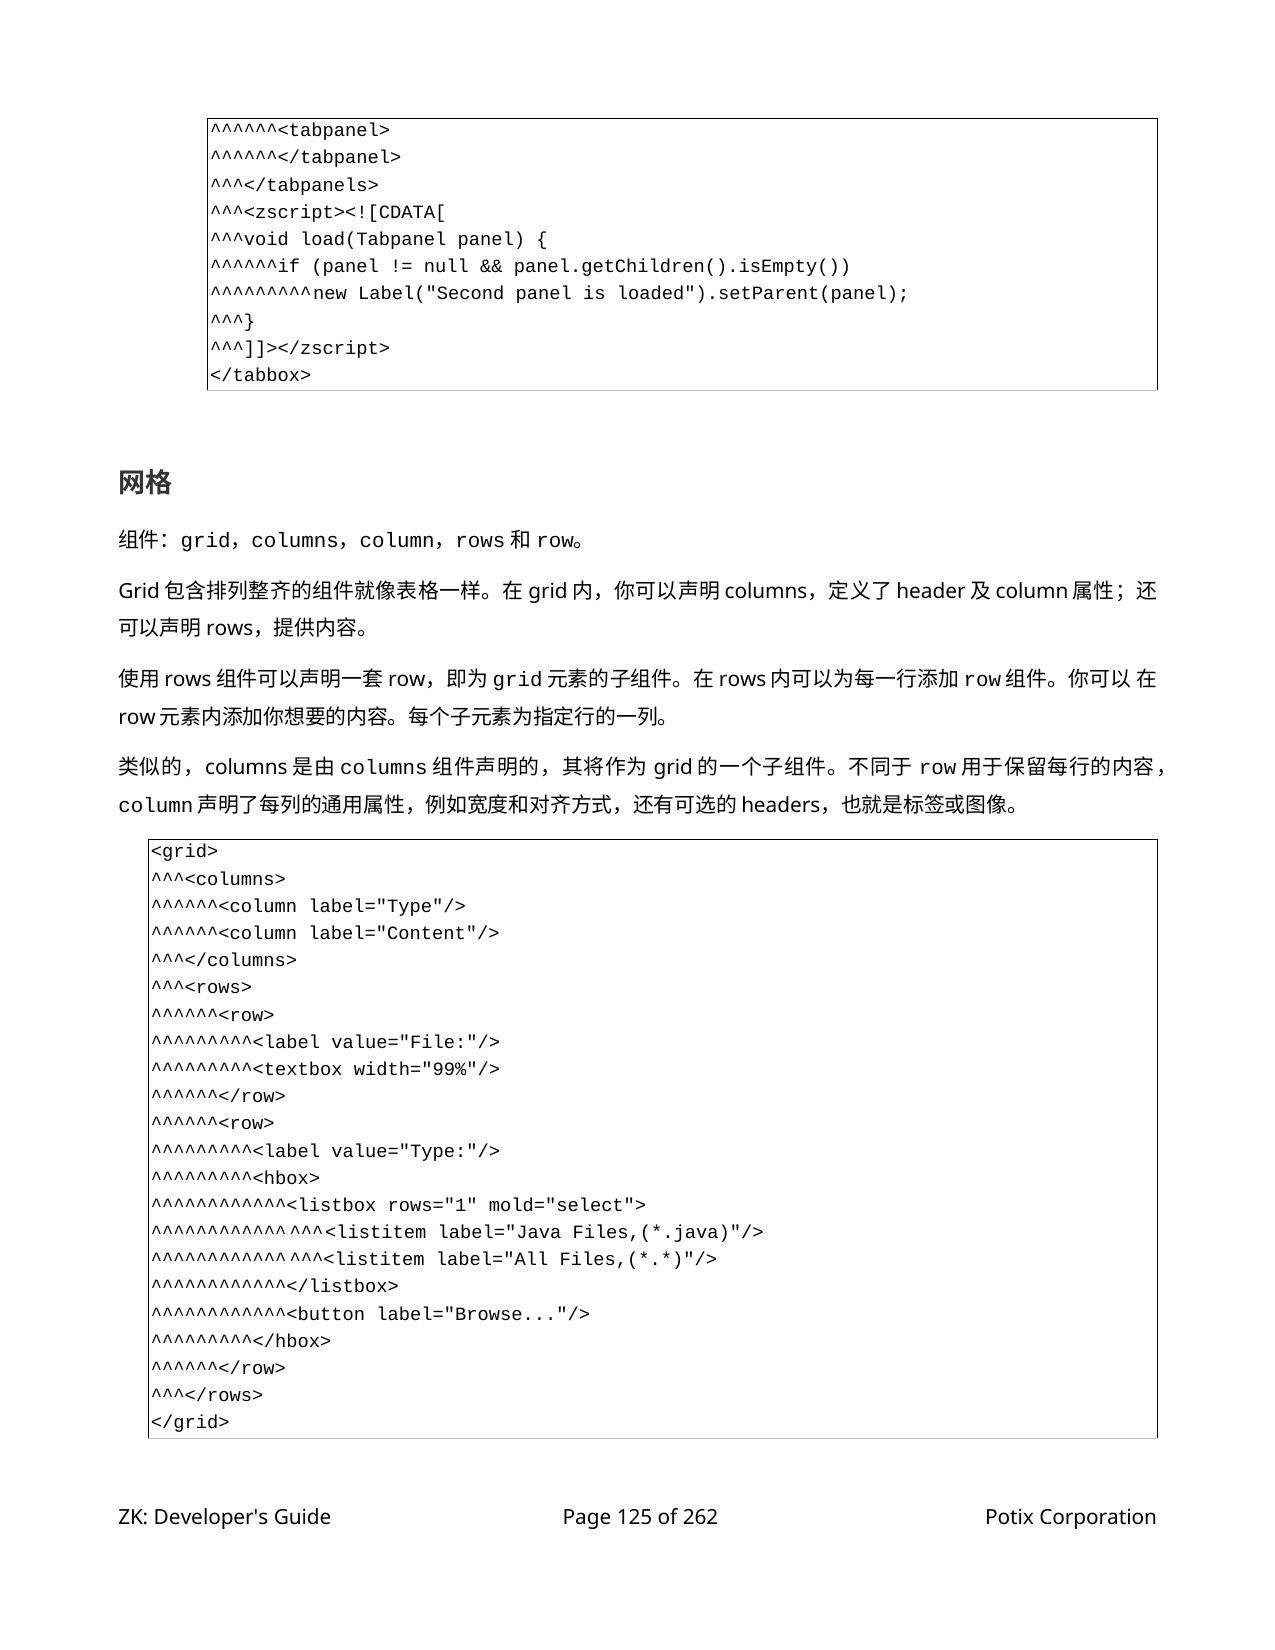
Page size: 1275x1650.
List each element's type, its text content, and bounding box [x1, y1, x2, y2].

text 使用rows组件可以声明一套row，即为grid元素的子组件。在rows内可以为每一行添加row组件。你可以 在row元素内添加你想要的内容。每个子元素为指定行的一列。 [118, 662, 1157, 730]
text Grid包含排列整齐的组件就像表格一样。在grid内，你可以声明columns，定义了header及column属性；还可以声明 rows，提供内容。 [118, 574, 1157, 642]
text ^^^^^^ ^^^^^^<button label="Browse..."/> [149, 1302, 1157, 1326]
text ^^^^^^</row> [149, 1084, 1157, 1108]
text ^^^^^^ ^^^<label value="Type:"/> [149, 1138, 1157, 1163]
text ^^^^^^ ^^^</hbox> [149, 1329, 1157, 1353]
text ^^^^^^<tabpanel> [208, 119, 1157, 142]
text ^^^]]></zscript> [208, 336, 1157, 360]
text ^^^<rows> [149, 975, 1157, 999]
text ^^^^^^if (panel != null && panel.getChildren().isEmpty()) [208, 254, 1157, 278]
text ^^^^^^ ^^^^^^</listbox> [149, 1274, 1157, 1299]
text ^^^</tabpanels> [208, 172, 1157, 197]
text ^^^void load(Tabpanel panel) { [208, 227, 1157, 251]
text </tabbox> [208, 363, 1157, 390]
text </grid> [149, 1410, 1157, 1438]
text ^^^^^^ ^^^<textbox width="99%"/> [149, 1057, 1157, 1081]
text ^^^<columns> [149, 867, 1157, 891]
text ^^^^^^ ^^^^^^ ^^^<listitem label="All Files,(*.*)"/> [149, 1247, 1157, 1271]
text ^^^^^^ ^^^^^^<listbox rows="1" mold="select"> [149, 1193, 1157, 1217]
text 组件：grid，columns，column，rows 和 row。 [118, 523, 1157, 554]
text ^^^} [208, 308, 1157, 333]
text ^^^</columns> [149, 948, 1157, 972]
text ^^^^^^<row> [149, 1002, 1157, 1027]
text ^^^^^^^^^ new Label("Second panel is loaded").setParent(panel); [208, 281, 1157, 306]
text ^^^^^^</tabpanel> [208, 145, 1157, 169]
text ^^^</rows> [149, 1383, 1157, 1407]
text ^^^^^^<column label="Content"/> [149, 921, 1157, 945]
text 类似的，columns是由columns组件声明的，其将作为grid的一个子组件。不同于row用于保留每行的内容，column声明了每列的通用属性，例如宽度和对齐方式，还有可选的headers，也就是标签或图像。 [118, 751, 1157, 819]
text ^^^^^^ ^^^^^^ ^^^ <listitem label="Java Files,(*.java)"/> [149, 1220, 1157, 1244]
text ^^^^^^<row> [149, 1111, 1157, 1136]
text ^^^<zscript><![CDATA[ [208, 200, 1157, 224]
text ^^^^^^ ^^^<label value="File:"/> [149, 1030, 1157, 1054]
text ^^^^^^<column label="Type"/> [149, 894, 1157, 918]
subtitle 网格 [118, 461, 1157, 500]
text ^^^^^^ ^^^<hbox> [149, 1166, 1157, 1190]
text ^^^^^^</row> [149, 1356, 1157, 1380]
text <grid> [149, 840, 1157, 864]
